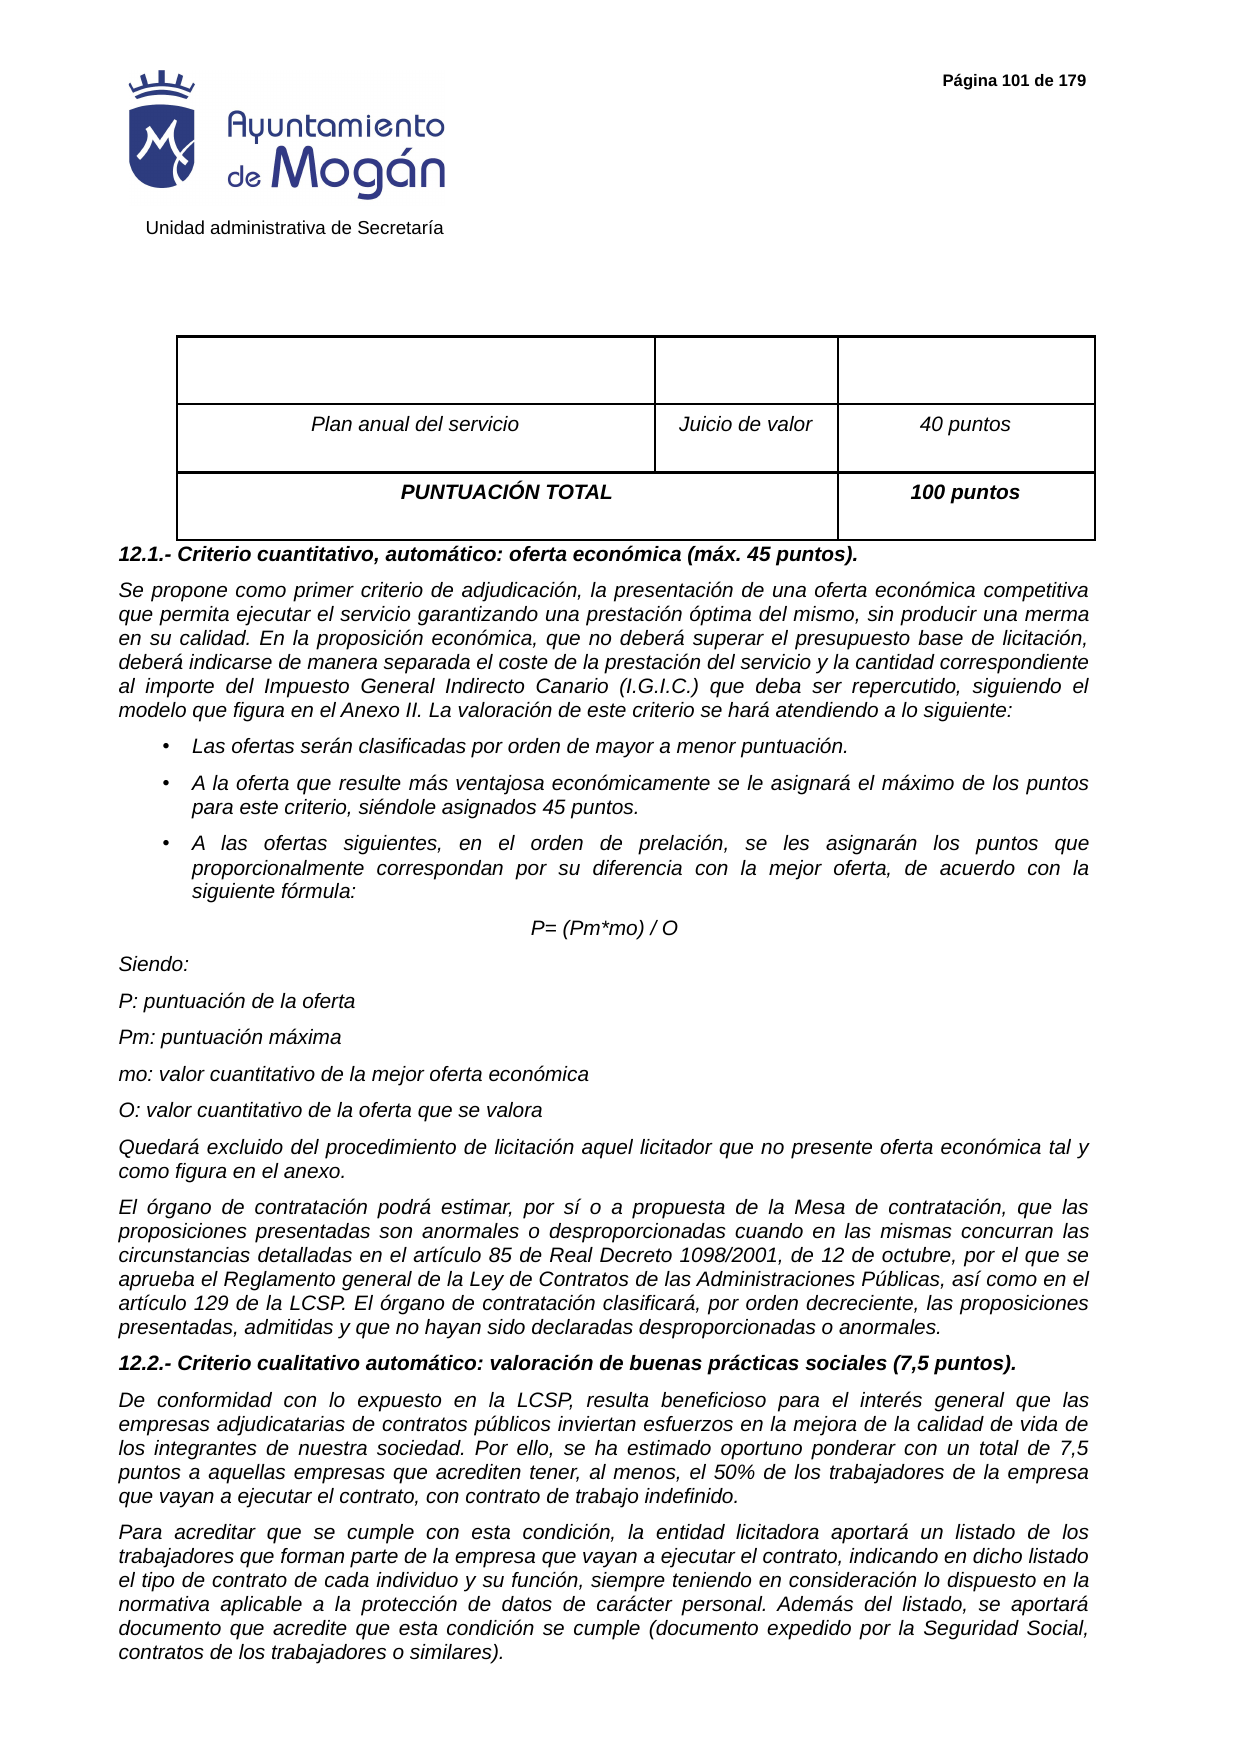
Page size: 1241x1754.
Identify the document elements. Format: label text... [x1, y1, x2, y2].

text Quedará excluido del procedimiento de licitación aquel licitador que no presente oferta económica tal y como figura en el anexo. [118, 1134, 1092, 1182]
table_cell 40 puntos [839, 405, 1094, 471]
text mo: valor cuantitativo de la mejor oferta económica [118, 1062, 1092, 1086]
text Para acreditar que se cumple con esta condición, la entidad licitadora aportará un listado de los trabajadores que forman parte de la empresa que vayan a ejecutar el contrato, indicando en dicho listado el tipo de contrato de cada individuo y su función, siempre teniendo en consideración lo dispuesto en la normativa aplicable a la protección de datos de carácter personal. Además del listado, se aportará documento que acredite que esta condición se cumple (documento expedido por la Seguridad Social, contratos de los trabajadores o similares). [118, 1520, 1092, 1664]
text P: puntuación de la oferta [118, 989, 1092, 1013]
text El órgano de contratación podrá estimar, por sí o a propuesta de la Mesa de contratación, que las proposiciones presentadas son anormales o desproporcionadas cuando en las mismas concurran las circunstancias detalladas en el artículo 85 de Real Decreto 1098/2001, de 12 de octubre, por el que se aprueba el Reglamento general de la Ley de Contratos de las Administraciones Públicas, así como en el artículo 129 de la LCSP. El órgano de contratación clasificará, por orden decreciente, las proposiciones presentadas, admitidas y que no hayan sido declaradas desproporcionadas o anormales. [118, 1195, 1092, 1339]
list A la oferta que resulte más ventajosa económicamente se le asignará el máximo de los puntos para este criterio, siéndole asignados 45 puntos. [162, 771, 1092, 819]
table_cell PUNTUACIÓN TOTAL [178, 474, 837, 539]
table_cell [178, 338, 654, 403]
text 12.2.- Criterio cualitativo automático: valoración de buenas prácticas sociales (7,5 puntos). [118, 1351, 1092, 1375]
text Se propone como primer criterio de adjudicación, la presentación de una oferta económica competitiva que permita ejecutar el servicio garantizando una prestación óptima del mismo, sin producir una merma en su calidad. En la proposición económica, que no deberá superar el presupuesto base de licitación, deberá indicarse de manera separada el coste de la prestación del servicio y la cantidad correspondiente al importe del Impuesto General Indirecto Canario (I.G.I.C.) que deba ser repercutido, siguiendo el modelo que figura en el Anexo II. La valoración de este criterio se hará atendiendo a lo siguiente: [118, 578, 1092, 722]
text O: valor cuantitativo de la oferta que se valora [118, 1098, 1092, 1122]
text Siendo: [118, 952, 1092, 976]
table_cell Juicio de valor [656, 405, 837, 471]
table_cell Plan anual del servicio [178, 405, 654, 471]
picture [128, 70, 445, 206]
text P= (Pm*mo) / O [118, 916, 1092, 940]
list Las ofertas serán clasificadas por orden de mayor a menor puntuación. [162, 734, 1092, 758]
table_cell [656, 338, 837, 403]
text Pm: puntuación máxima [118, 1025, 1092, 1049]
text 12.1.- Criterio cuantitativo, automático: oferta económica (máx. 45 puntos). [118, 541, 1092, 565]
table_cell [839, 338, 1094, 403]
table_cell 100 puntos [839, 474, 1094, 539]
list A las ofertas siguientes, en el orden de prelación, se les asignarán los puntos que proporcionalmente correspondan por su diferencia con la mejor oferta, de acuerdo con la siguiente fórmula: [162, 831, 1092, 903]
text De conformidad con lo expuesto en la LCSP, resulta beneficioso para el interés general que las empresas adjudicatarias de contratos públicos inviertan esfuerzos en la mejora de la calidad de vida de los integrantes de nuestra sociedad. Por ello, se ha estimado oportuno ponderar con un total de 7,5 puntos a aquellas empresas que acrediten tener, al menos, el 50% de los trabajadores de la empresa que vayan a ejecutar el contrato, con contrato de trabajo indefinido. [118, 1388, 1092, 1507]
